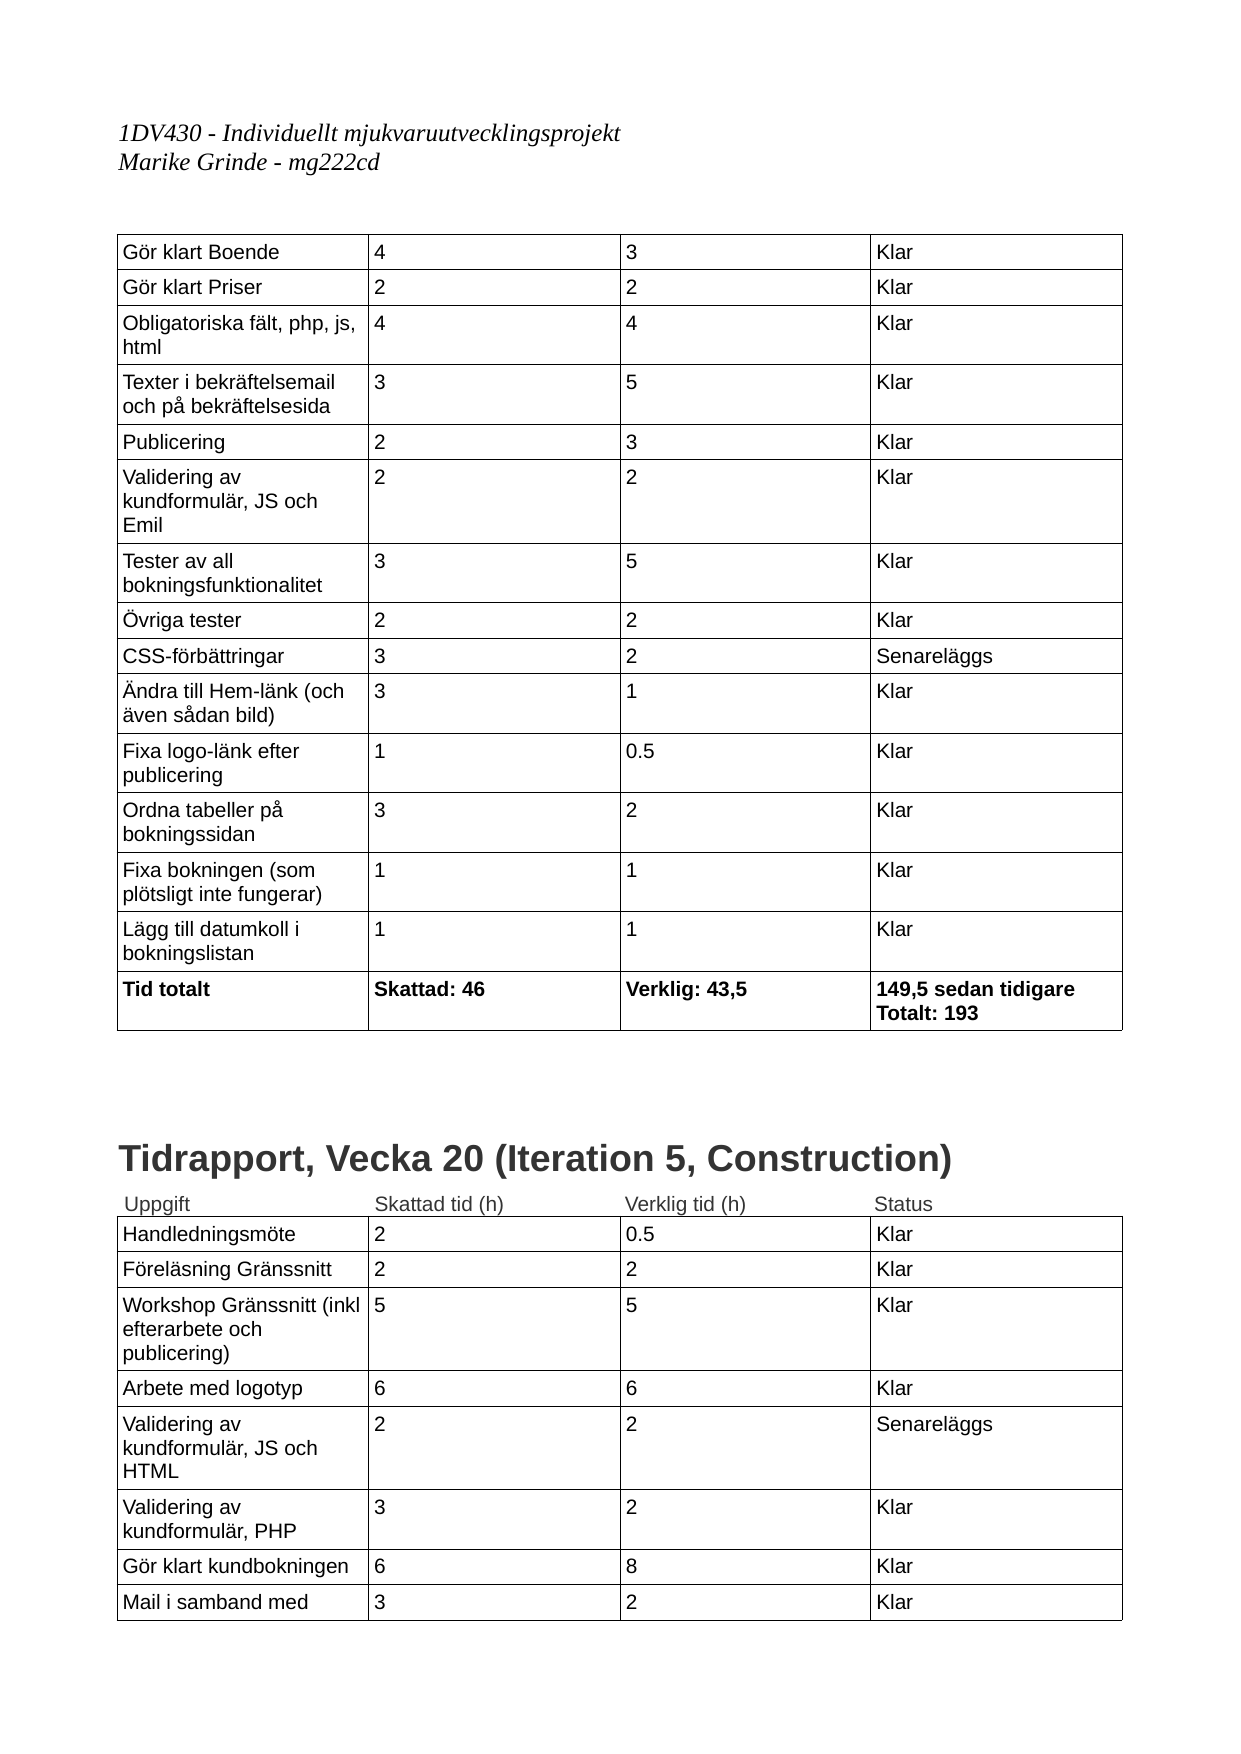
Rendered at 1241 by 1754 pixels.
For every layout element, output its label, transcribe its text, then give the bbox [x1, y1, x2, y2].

table_cell Workshop Gränssnitt (inkl efterarbete och publicering) [118, 1288, 368, 1370]
table_cell Validering av kundformulär, PHP [118, 1490, 368, 1548]
table_cell 8 [621, 1550, 870, 1584]
table_cell 2 [621, 460, 870, 543]
table_cell Klar [871, 674, 1122, 733]
table_cell 3 [369, 544, 620, 602]
table_cell Övriga tester [118, 603, 368, 638]
table_cell Klar [871, 1585, 1122, 1619]
table_cell Klar [871, 365, 1122, 424]
table_cell Ändra till Hem-länk (och även sådan bild) [118, 674, 368, 733]
table_cell Lägg till datumkoll i bokningslistan [118, 912, 368, 971]
table_cell 1 [369, 734, 620, 792]
table_cell 2 [621, 1490, 870, 1548]
subtitle Tidrapport, Vecka 20 (Iteration 5, Construction) [118, 1136, 1122, 1179]
table_cell 2 [621, 270, 870, 305]
table_cell Gör klart kundbokningen [118, 1550, 368, 1584]
table_cell Tester av all bokningsfunktionalitet [118, 544, 368, 602]
table_cell 2 [369, 460, 620, 543]
table_cell 2 [621, 1252, 870, 1287]
table_cell Klar [871, 425, 1122, 459]
table_cell Klar [871, 1252, 1122, 1287]
table_cell 2 [369, 1407, 620, 1489]
table_cell Fixa logo-länk efter publicering [118, 734, 368, 792]
table_header 2 [369, 1217, 620, 1251]
table_cell Klar [871, 853, 1122, 911]
table_cell Gör klart Priser [118, 270, 368, 305]
table_cell Klar [871, 460, 1122, 543]
table_cell 2 [621, 1407, 870, 1489]
table_cell Texter i bekräftelsemail och på bekräftelsesida [118, 365, 368, 424]
table_cell 2 [369, 270, 620, 305]
table_cell 0,5 [621, 734, 870, 792]
table_cell 2 [369, 425, 620, 459]
table_cell Klar [871, 734, 1122, 792]
table_cell 3 [369, 365, 620, 424]
table_cell 149,5 sedan tidigare Totalt: 193 [871, 972, 1122, 1030]
table_cell 6 [621, 1371, 870, 1406]
table_cell Klar [871, 1371, 1122, 1406]
table_cell 2 [369, 603, 620, 638]
table_cell 5 [621, 365, 870, 424]
table_cell 1 [621, 853, 870, 911]
table_cell 3 [369, 793, 620, 852]
table_cell Klar [871, 1288, 1122, 1370]
table_cell 1 [621, 912, 870, 971]
table_cell 6 [369, 1550, 620, 1584]
table_header Handledningsmöte [118, 1217, 368, 1251]
table_cell Klar [871, 306, 1122, 364]
table_header 0,5 [621, 1217, 870, 1251]
table_cell 2 [621, 603, 870, 638]
table_cell 4 [621, 306, 870, 364]
table_cell Validering av kundformulär, JS och HTML [118, 1407, 368, 1489]
table_cell Arbete med logotyp [118, 1371, 368, 1406]
table_cell Tid totalt [118, 972, 368, 1030]
table_cell 3 [369, 1585, 620, 1619]
table_cell Gör klart Boende [118, 235, 368, 269]
table_cell 3 [369, 639, 620, 673]
table_cell Föreläsning Gränssnitt [118, 1252, 368, 1287]
table_cell Senareläggs [871, 639, 1122, 673]
table_cell 5 [621, 544, 870, 602]
table_cell Klar [871, 270, 1122, 305]
table_cell Publicering [118, 425, 368, 459]
text Uppgift Skattad tid (h) Verklig tid (h) Status [118, 1192, 1122, 1216]
table_cell Klar [871, 1550, 1122, 1584]
table_cell Klar [871, 603, 1122, 638]
table_cell Klar [871, 912, 1122, 971]
table_cell 1 [369, 853, 620, 911]
table_cell Klar [871, 793, 1122, 852]
table_cell Obligatoriska fält, php, js, html [118, 306, 368, 364]
table_cell 2 [621, 793, 870, 852]
table_cell 4 [369, 235, 620, 269]
table_cell Verklig: 43,5 [621, 972, 870, 1030]
table_cell 6 [369, 1371, 620, 1406]
table_cell 1 [621, 674, 870, 733]
table_cell Mail i samband med [118, 1585, 368, 1619]
table_cell Skattad: 46 [369, 972, 620, 1030]
table_cell Klar [871, 544, 1122, 602]
table_cell 1 [369, 912, 620, 971]
table_cell 3 [369, 1490, 620, 1548]
table_cell Senareläggs [871, 1407, 1122, 1489]
table_cell Fixa bokningen (som plötsligt inte fungerar) [118, 853, 368, 911]
table_cell 5 [621, 1288, 870, 1370]
table_cell Klar [871, 235, 1122, 269]
table_cell 3 [621, 235, 870, 269]
table_header Klar [871, 1217, 1122, 1251]
table_cell 4 [369, 306, 620, 364]
table_cell 2 [369, 1252, 620, 1287]
table_cell Validering av kundformulär, JS och Emil [118, 460, 368, 543]
table_cell 2 [621, 1585, 870, 1619]
table_cell 3 [369, 674, 620, 733]
table_cell Ordna tabeller på bokningssidan [118, 793, 368, 852]
table_cell CSS-förbättringar [118, 639, 368, 673]
table_cell 5 [369, 1288, 620, 1370]
table_cell 3 [621, 425, 870, 459]
table_cell 2 [621, 639, 870, 673]
table_cell Klar [871, 1490, 1122, 1548]
